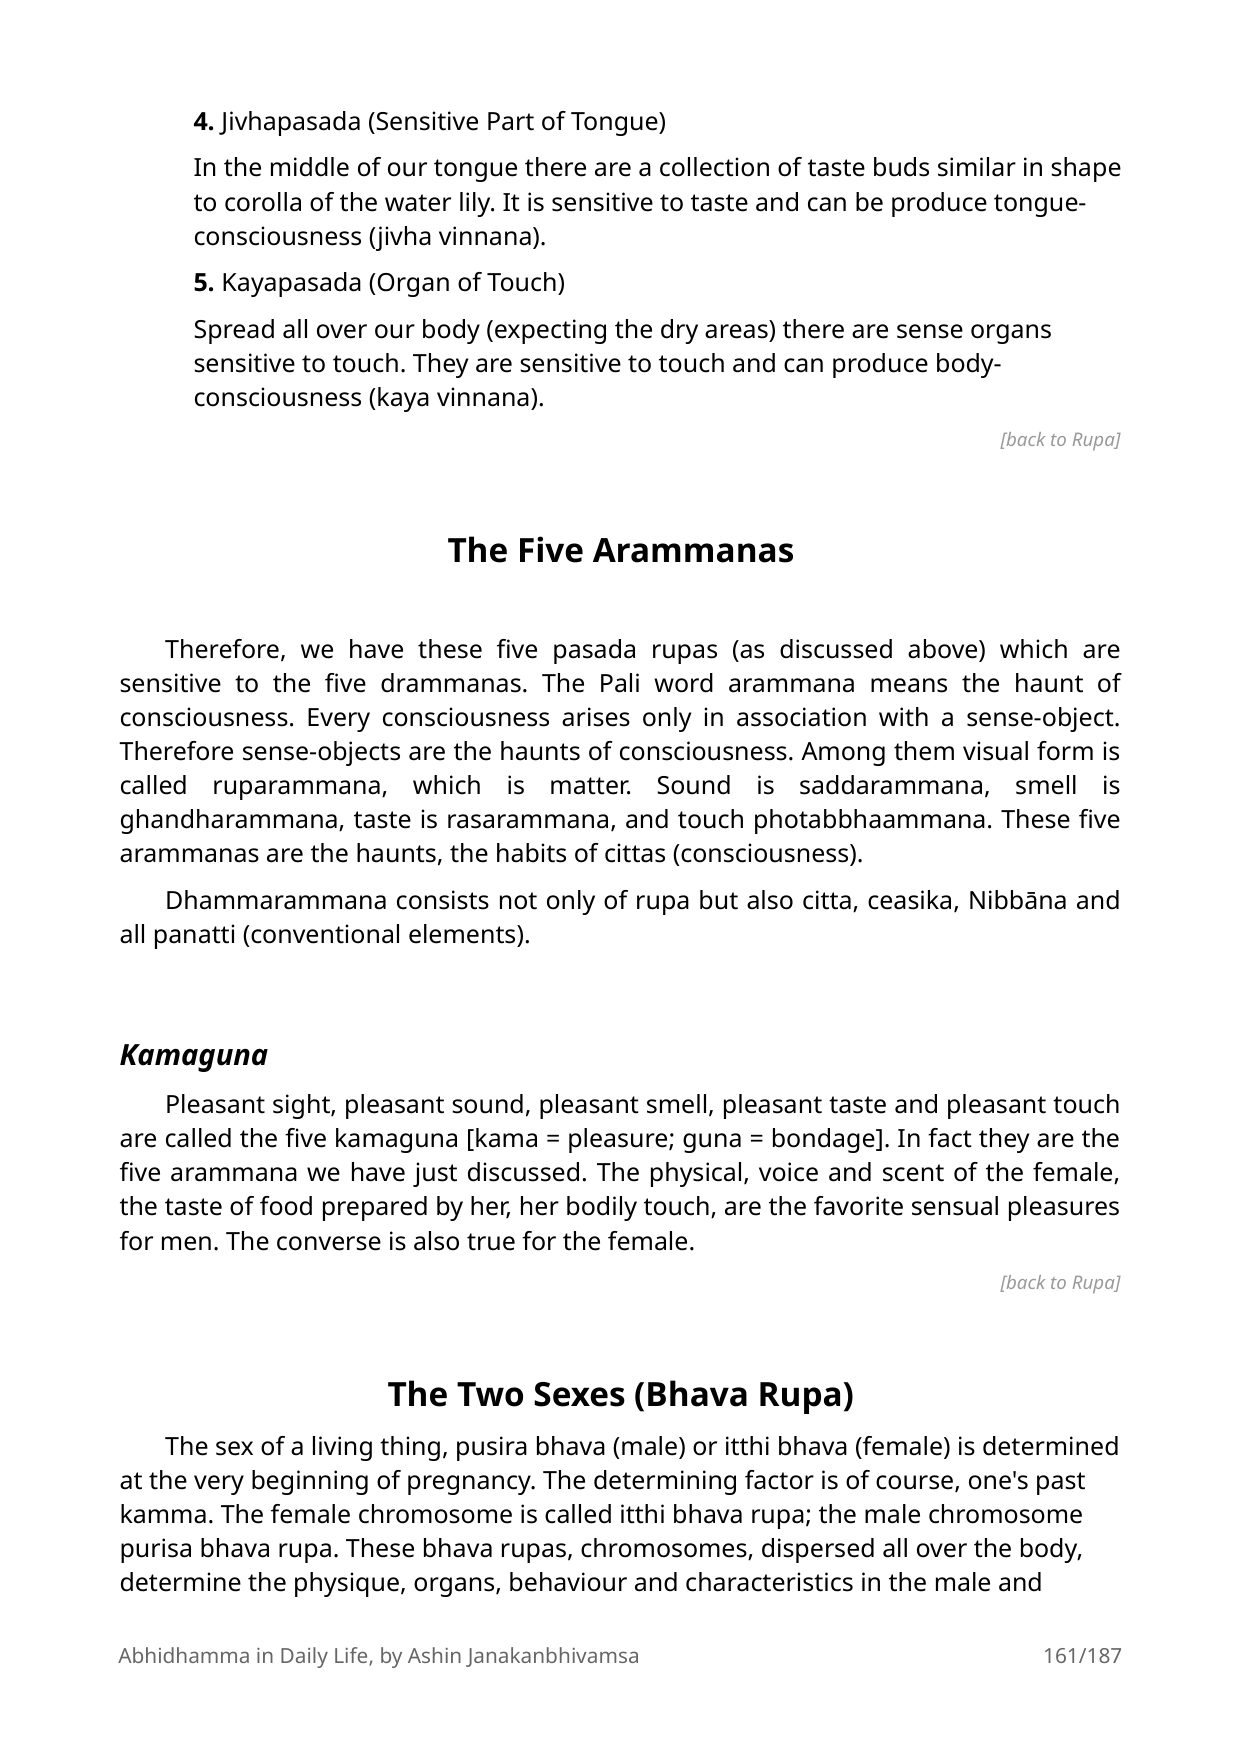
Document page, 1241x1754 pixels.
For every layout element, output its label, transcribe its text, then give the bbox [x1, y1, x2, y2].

text The sex of a living thing, pusira bhava (male) or itthi bhava (female) is determined at the very beginning of pregnancy. The determining factor is of course, one's past kamma. The female chromosome is called itthi bhava rupa; the male chromosome purisa bhava rupa. These bhava rupas, chromosomes, dispersed all over the body, determine the physique, organs, behaviour and characteristics in the male and [119, 1429, 1122, 1599]
text Pleasant sight, pleasant sound, pleasant smell, pleasant taste and pleasant touch are called the five kamaguna [kama = pleasure; guna = bondage]. In fact they are the five arammana we have just discussed. The physical, voice and scent of the female, the taste of food prepared by her, her bodily touch, are the favorite sensual pleasures for men. The converse is also true for the female. [119, 1087, 1122, 1257]
text Therefore, we have these five pasada rupas (as discussed above) which are sensitive to the five drammanas. The Pali word arammana means the haunt of consciousness. Every consciousness arises only in association with a sense-object. Therefore sense-objects are the haunts of consciousness. Among them visual form is called ruparammana, which is matter. Sound is saddarammana, smell is ghandharammana, taste is rasarammana, and touch photabbhaammana. These five arammanas are the haunts, the habits of cittas (consciousness). [119, 632, 1122, 870]
text [back to Rupa] [119, 1270, 1122, 1295]
text 5. Kayapasada (Organ of Touch) [193, 265, 1122, 299]
subtitle The Five Arammanas [119, 527, 1122, 572]
text [back to Rupa] [119, 426, 1122, 452]
subtitle The Two Sexes (Bhava Rupa) [119, 1371, 1122, 1416]
text In the middle of our tongue there are a collection of taste buds similar in shape to corolla of the water lily. It is sensitive to taste and can be produce tongue-consciousness (jivha vinnana). [193, 150, 1122, 252]
text Spread all over our body (expecting the dry areas) there are sense organs sensitive to touch. They are sensitive to touch and can produce body-consciousness (kaya vinnana). [193, 311, 1122, 413]
text 4. Jivhapasada (Sensitive Part of Tongue) [193, 103, 1122, 138]
subtitle Kamaguna [119, 1035, 1122, 1074]
text Dhammarammana consists not only of rupa but also citta, ceasika, Nibbāna and all panatti (conventional elements). [119, 882, 1122, 951]
